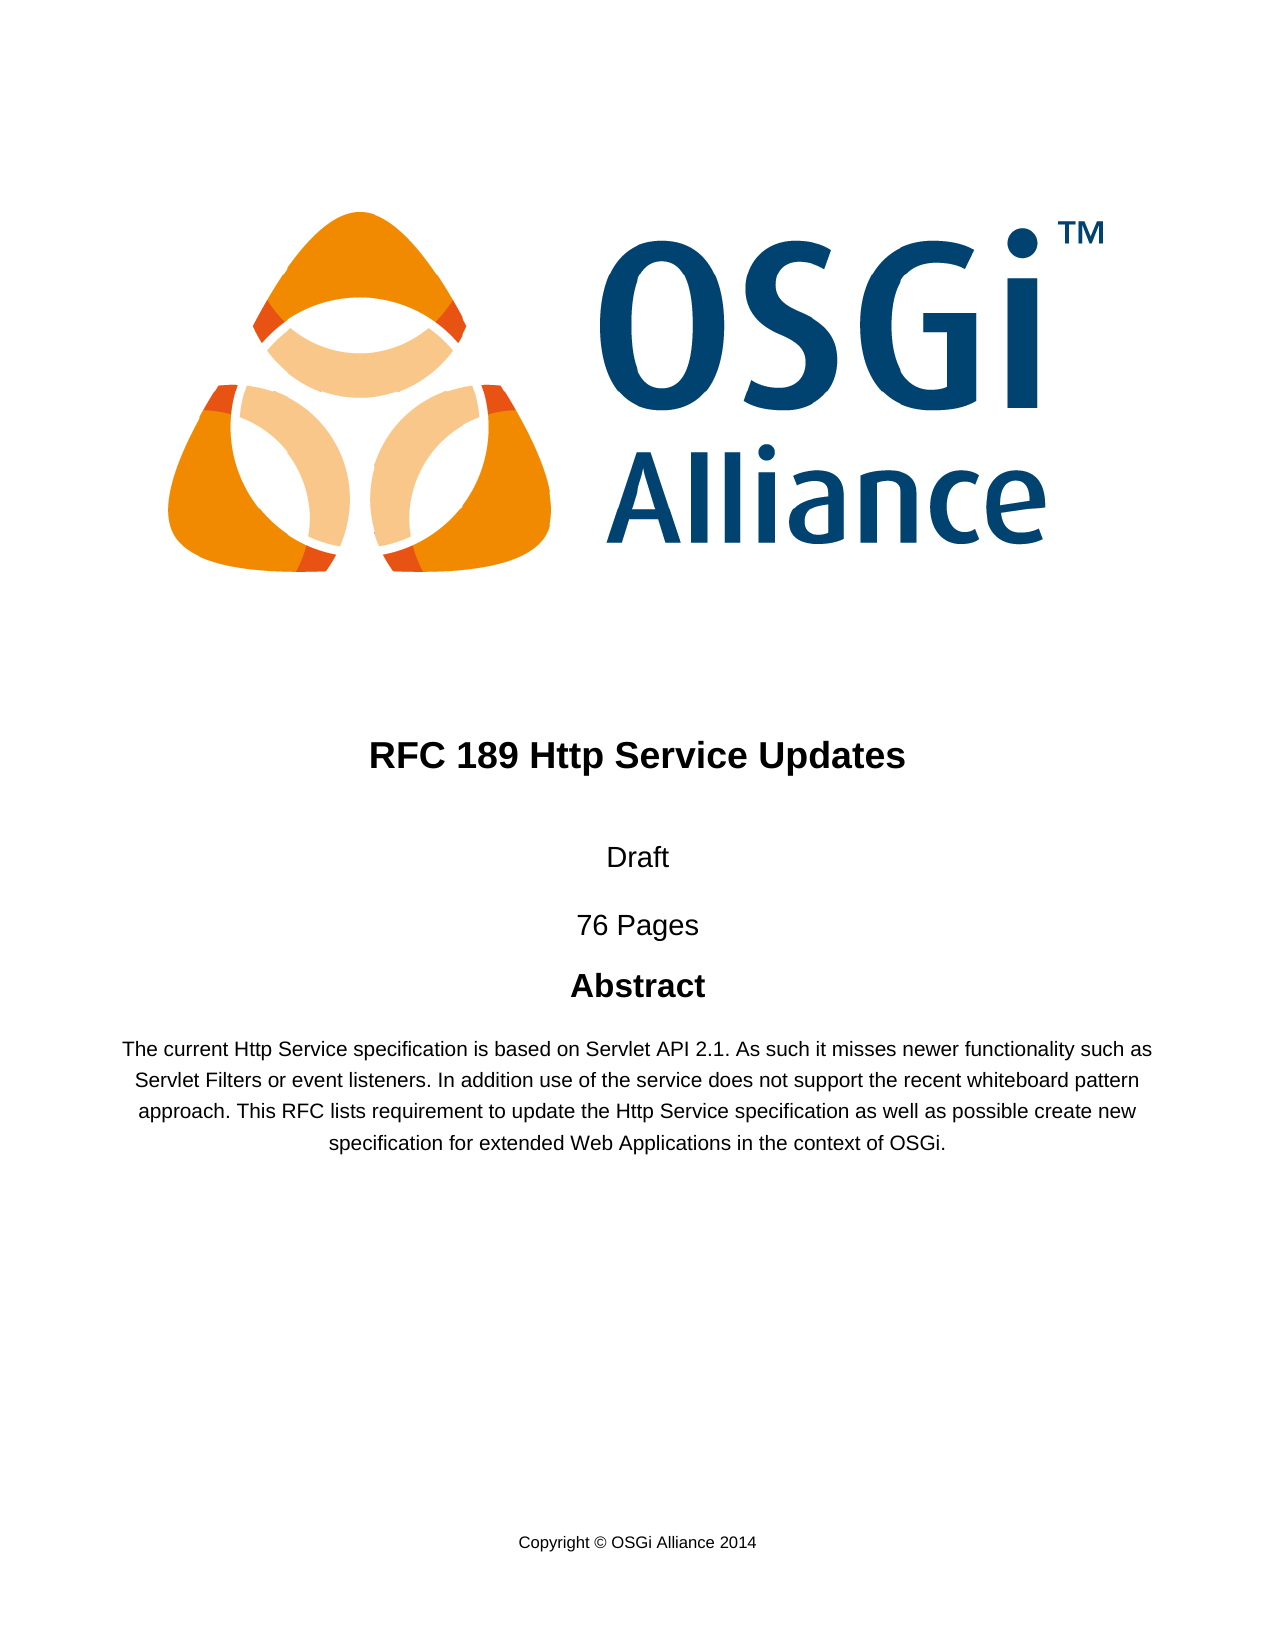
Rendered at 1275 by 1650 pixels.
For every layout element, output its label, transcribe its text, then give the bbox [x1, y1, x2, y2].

text The current Http Service specification is based on Servlet API 2.1. As such it misses newer functionality such as Servlet Filters or event listeners. In addition use of the service does not support the recent whiteboard pattern approach. This RFC lists requirement to update the Http Service specification as well as possible create new specification for extended Web Applications in the context of OSGi. [112, 1029, 1162, 1154]
title RFC 189 Http Service Updates [112, 733, 1162, 776]
text Abstract [112, 966, 1162, 1004]
picture [112, 158, 1163, 626]
title Draft 73 Pages [112, 841, 1162, 941]
